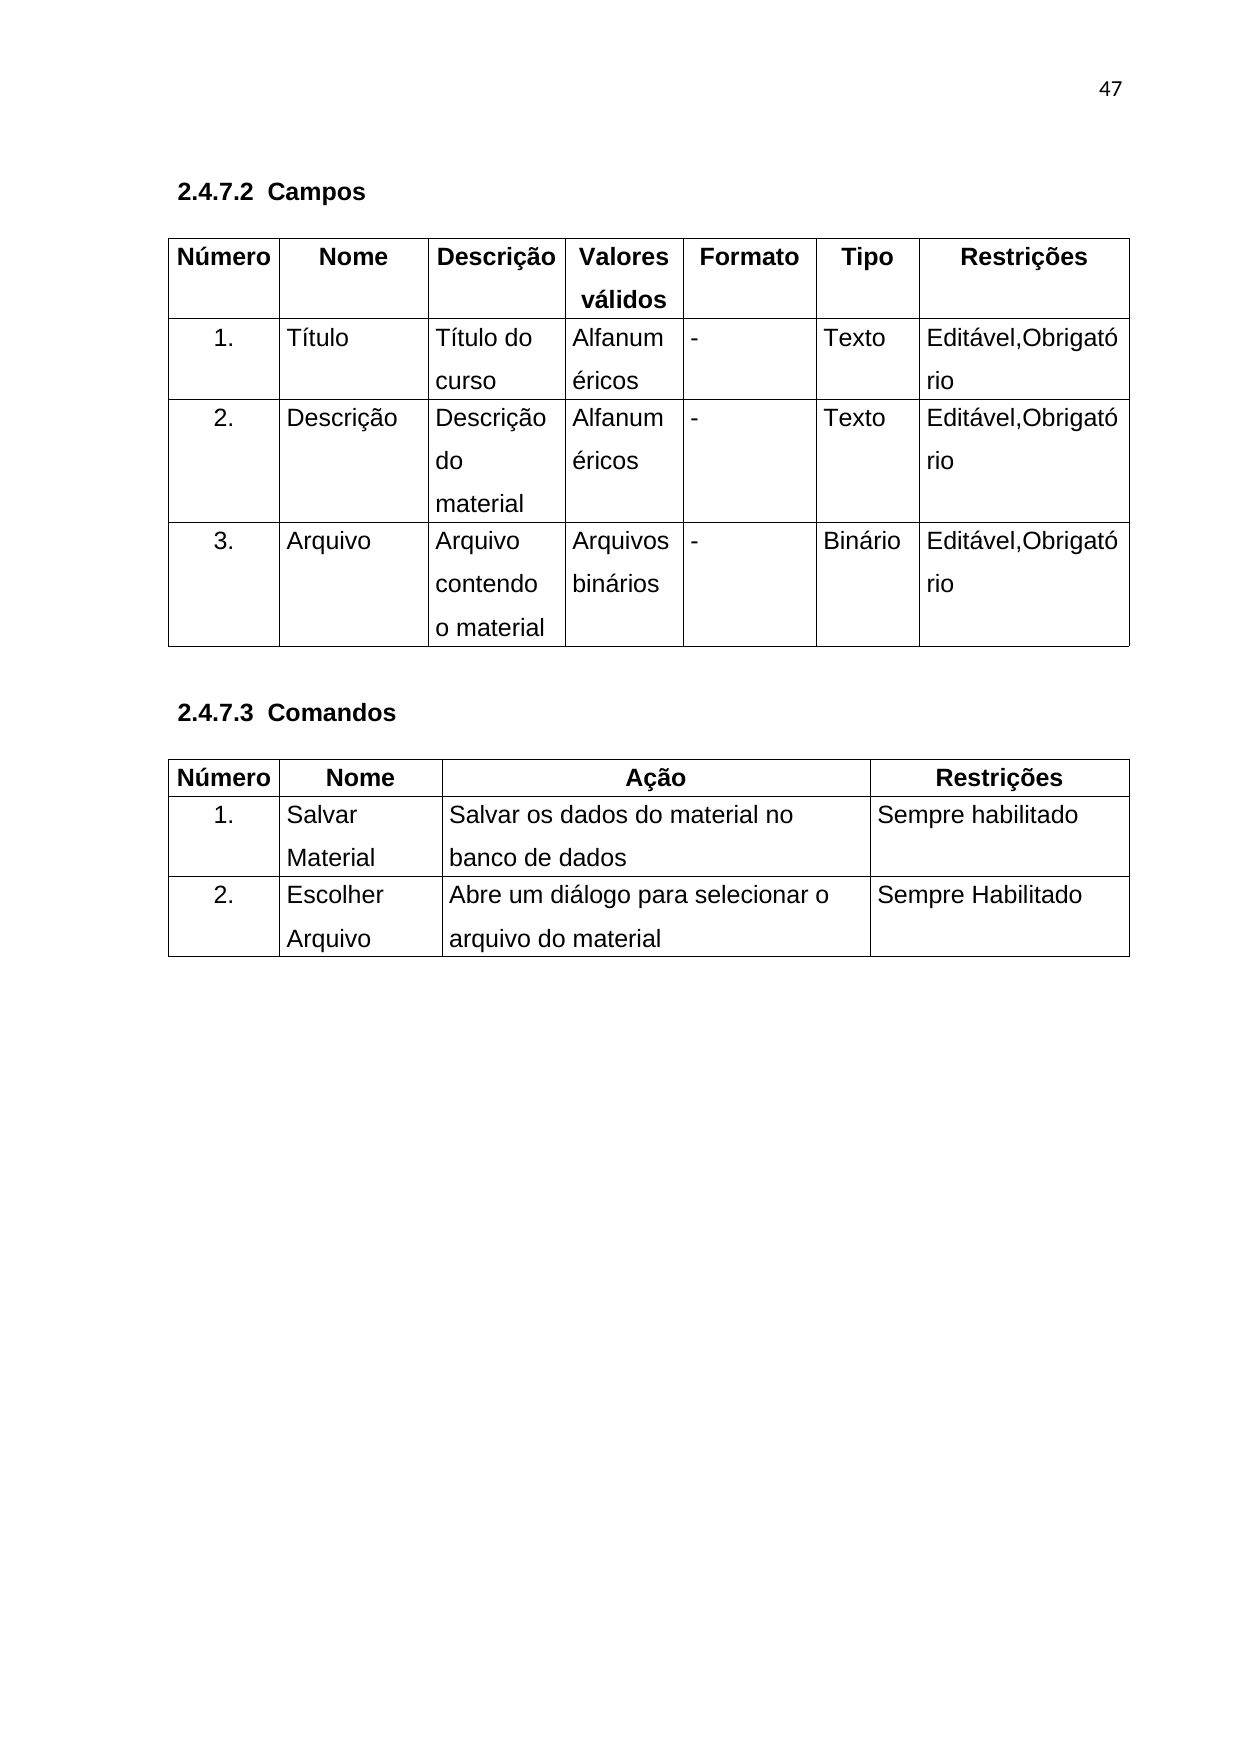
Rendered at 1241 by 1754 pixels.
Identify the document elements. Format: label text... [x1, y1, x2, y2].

table_cell Editável,Obrigatório [920, 400, 1129, 522]
table_cell [169, 319, 279, 399]
table_cell Editável,Obrigatório [920, 319, 1129, 399]
table_cell Escolher Arquivo [280, 877, 442, 956]
table_cell Abre um diálogo para selecionar o arquivo do material [443, 877, 870, 956]
table_cell Texto [817, 319, 919, 399]
subtitle Campos [177, 177, 1122, 206]
table_cell Salvar os dados do material no banco de dados [443, 797, 870, 876]
table_header Nome [280, 239, 428, 318]
table_header Tipo [817, 239, 919, 318]
table_cell [169, 877, 279, 956]
table_cell Alfanuméricos [566, 400, 683, 522]
table_cell Título do curso [429, 319, 565, 399]
table_cell Descrição [280, 400, 428, 522]
table_cell Salvar Material [280, 797, 442, 876]
table_cell Título [280, 319, 428, 399]
table_header Número [169, 239, 279, 318]
table_header Formato [684, 239, 816, 318]
table_cell Arquivos binários [566, 523, 683, 646]
table_cell Texto [817, 400, 919, 522]
table_cell Sempre Habilitado [871, 877, 1129, 956]
table_header Nome [280, 760, 442, 796]
table_header Número [169, 760, 279, 796]
table_cell Alfanuméricos [566, 319, 683, 399]
table_cell Binário [817, 523, 919, 646]
table_cell Editável,Obrigatório [920, 523, 1129, 646]
table_cell [169, 523, 279, 646]
table_header Ação [443, 760, 870, 796]
table_header Restrições [920, 239, 1129, 318]
table_cell Sempre habilitado [871, 797, 1129, 876]
table_header Restrições [871, 760, 1129, 796]
table_cell Arquivo [280, 523, 428, 646]
table_header Valores válidos [566, 239, 683, 318]
table_cell Descrição do material [429, 400, 565, 522]
table_cell [169, 797, 279, 876]
table_cell - [684, 400, 816, 522]
table_cell - [684, 319, 816, 399]
table_header Descrição [429, 239, 565, 318]
table_cell - [684, 523, 816, 646]
table_cell [169, 400, 279, 522]
table_cell Arquivo contendo o material [429, 523, 565, 646]
subtitle Comandos [177, 698, 1122, 727]
